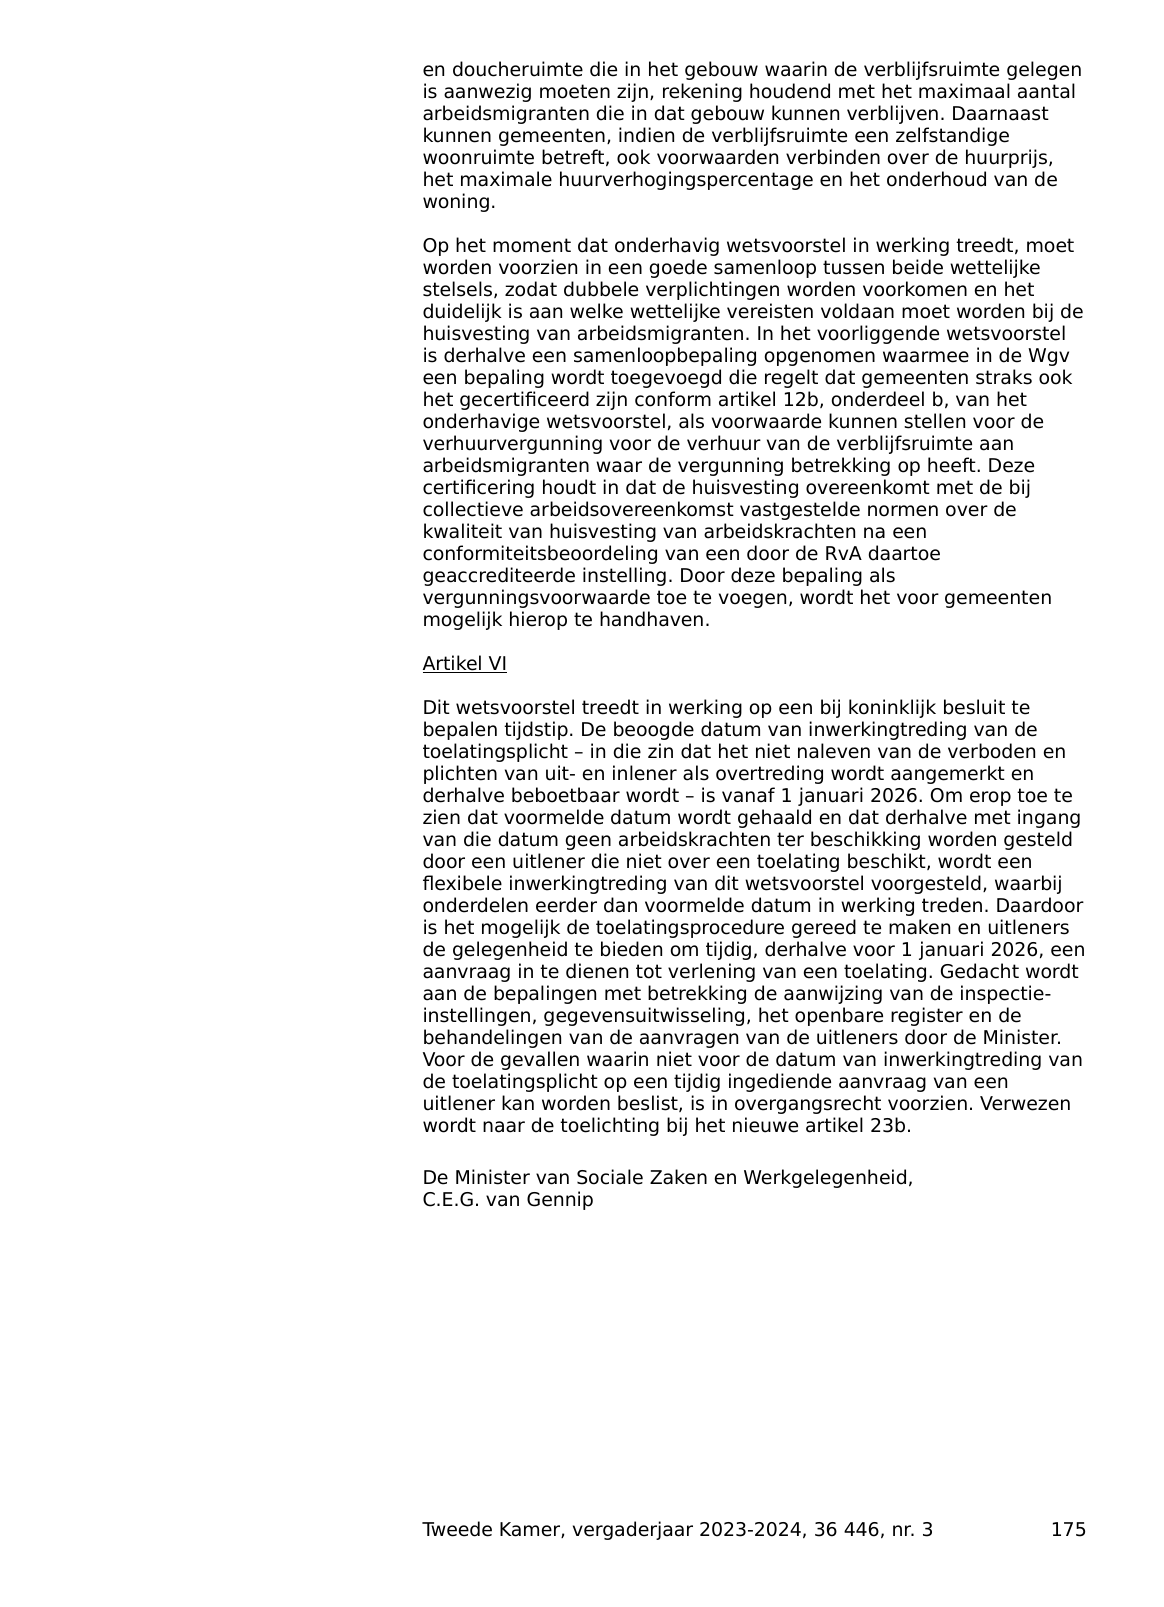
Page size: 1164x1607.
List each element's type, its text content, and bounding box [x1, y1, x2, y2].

text Op het moment dat onderhavig wetsvoorstel in werking treedt, moet worden voorzien in een goede samenloop tussen beide wettelijke stelsels, zodat dubbele verplichtingen worden voorkomen en het duidelijk is aan welke wettelijke vereisten voldaan moet worden bij de huisvesting van arbeidsmigranten. In het voorliggende wetsvoorstel is derhalve een samenloopbepaling opgenomen waarmee in de Wgv een bepaling wordt toegevoegd die regelt dat gemeenten straks ook het gecertificeerd zijn conform artikel 12b, onderdeel b, van het onderhavige wetsvoorstel, als voorwaarde kunnen stellen voor de verhuurvergunning voor de verhuur van de verblijfsruimte aan arbeidsmigranten waar de vergunning betrekking op heeft. Deze certificering houdt in dat de huisvesting overeenkomt met de bij collectieve arbeidsovereenkomst vastgestelde normen over de kwaliteit van huisvesting van arbeidskrachten na een conformiteitsbeoordeling van een door de RvA daartoe geaccrediteerde instelling. Door deze bepaling als vergunningsvoorwaarde toe te voegen, wordt het voor gemeenten mogelijk hierop te handhaven. [422, 235, 1087, 631]
text De Minister van Sociale Zaken en Werkgelegenheid, C.E.G. van Gennip [422, 1167, 1087, 1211]
subtitle Artikel VI [422, 653, 1087, 675]
text Dit wetsvoorstel treedt in werking op een bij koninklijk besluit te bepalen tijdstip. De beoogde datum van inwerkingtreding van de toelatingsplicht – in die zin dat het niet naleven van de verboden en plichten van uit- en inlener als overtreding wordt aangemerkt en derhalve beboetbaar wordt – is vanaf 1 januari 2026. Om erop toe te zien dat voormelde datum wordt gehaald en dat derhalve met ingang van die datum geen arbeidskrachten ter beschikking worden gesteld door een uitlener die niet over een toelating beschikt, wordt een flexibele inwerkingtreding van dit wetsvoorstel voorgesteld, waarbij onderdelen eerder dan voormelde datum in werking treden. Daardoor is het mogelijk de toelatingsprocedure gereed te maken en uitleners de gelegenheid te bieden om tijdig, derhalve voor 1 januari 2026, een aanvraag in te dienen tot verlening van een toelating. Gedacht wordt aan de bepalingen met betrekking de aanwijzing van de inspectie-instellingen, gegevensuitwisseling, het openbare register en de behandelingen van de aanvragen van de uitleners door de Minister. Voor de gevallen waarin niet voor de datum van inwerkingtreding van de toelatingsplicht op een tijdig ingediende aanvraag van een uitlener kan worden beslist, is in overgangsrecht voorzien. Verwezen wordt naar de toelichting bij het nieuwe artikel 23b. [422, 697, 1087, 1137]
text en doucheruimte die in het gebouw waarin de verblijfsruimte gelegen is aanwezig moeten zijn, rekening houdend met het maximaal aantal arbeidsmigranten die in dat gebouw kunnen verblijven. Daarnaast kunnen gemeenten, indien de verblijfsruimte een zelfstandige woonruimte betreft, ook voorwaarden verbinden over de huurprijs, het maximale huurverhogingspercentage en het onderhoud van de woning. [422, 59, 1087, 213]
